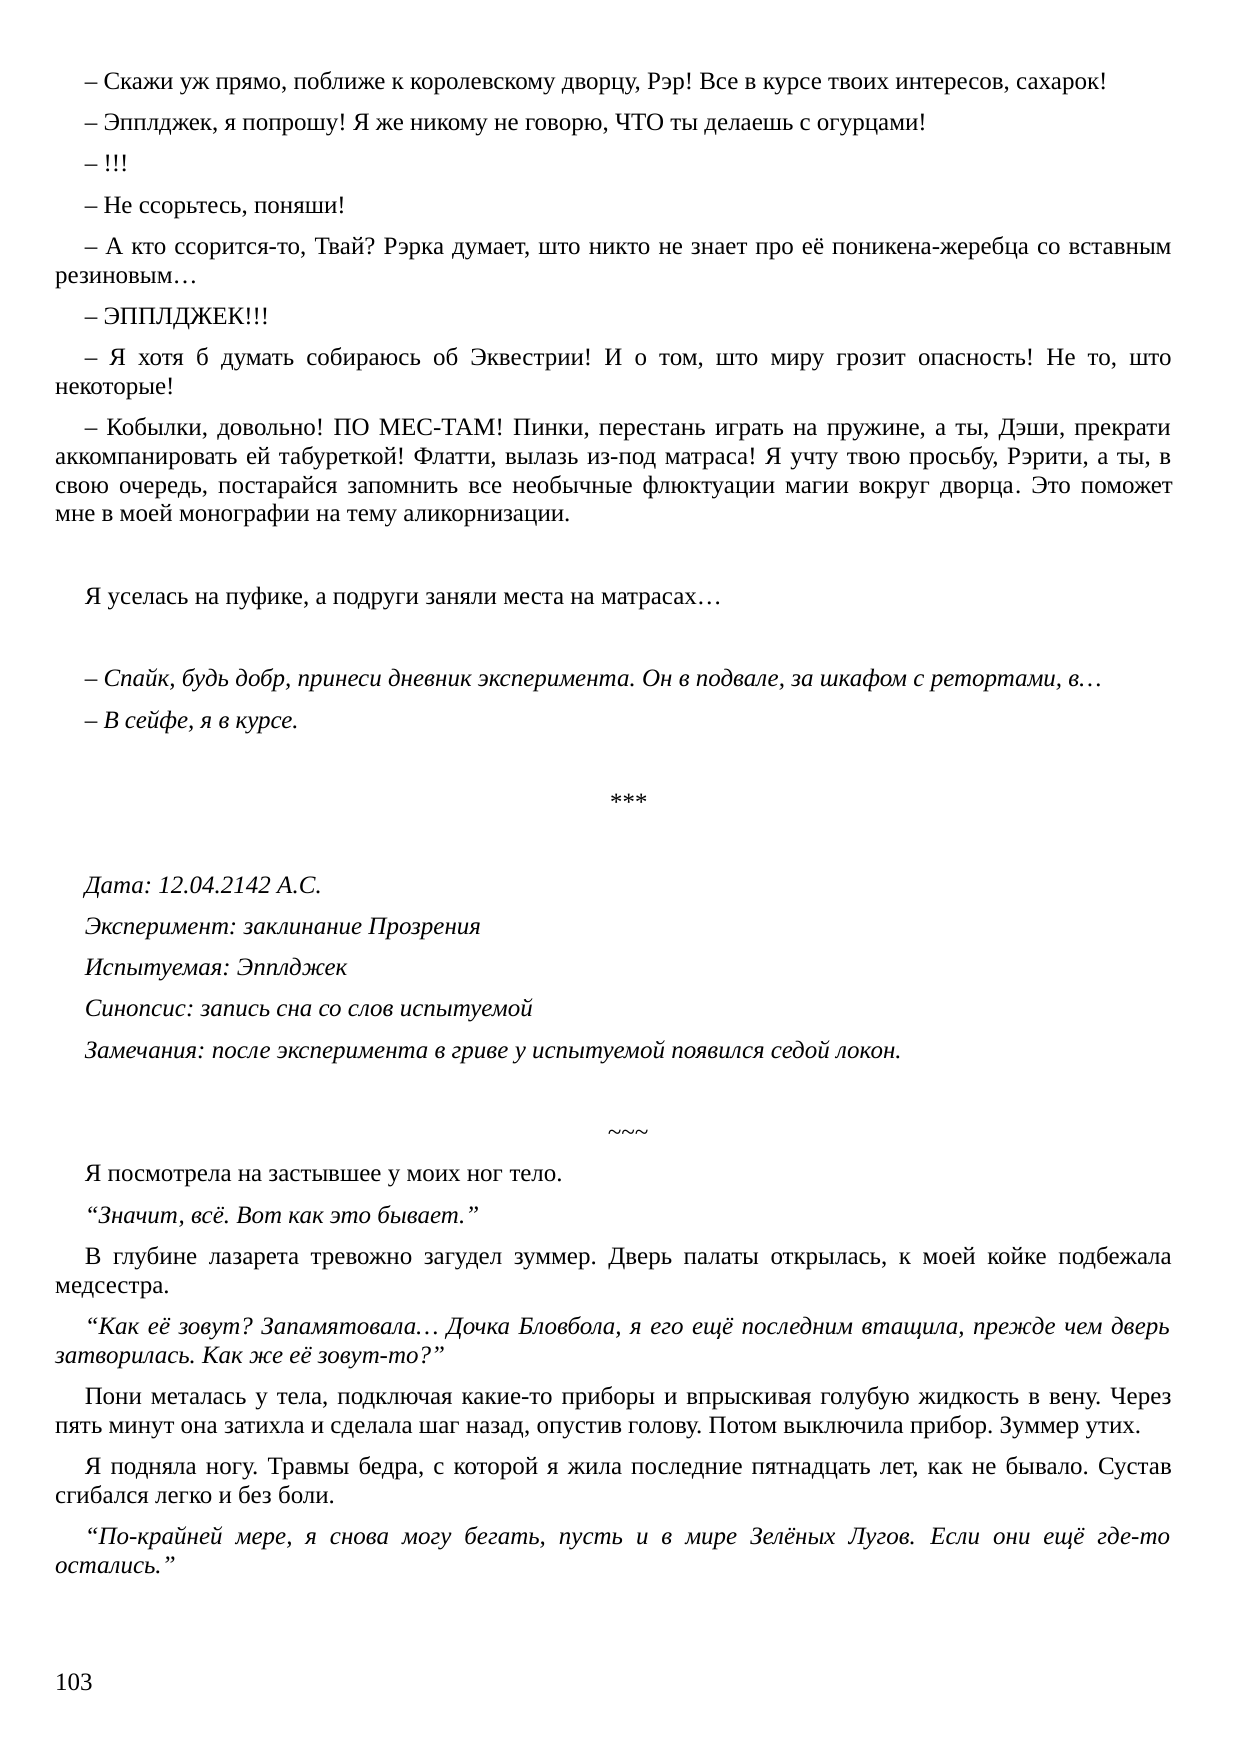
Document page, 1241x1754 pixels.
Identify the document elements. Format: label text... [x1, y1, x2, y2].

text Эксперимент: заклинание Прозрения [55, 911, 1173, 940]
text “По-крайней мере, я снова могу бегать, пусть и в мире Зелёных Лугов. Если они ещё где-то остались.” [55, 1521, 1173, 1578]
text – Кобылки, довольно! ПО МЕС-ТАМ! Пинки, перестань играть на пружине, а ты, Дэши, прекрати аккомпанировать ей табуреткой! Флатти, вылазь из-под матраса! Я учту твою просьбу, Рэрити, а ты, в свою очередь, постарайся запомнить все необычные флюктуации магии вокруг дворца. Это поможет мне в моей монографии на тему аликорнизации. [55, 412, 1173, 527]
text – Скажи уж прямо, поближе к королевскому дворцу, Рэр! Все в курсе твоих интересов, сахарок! [55, 66, 1173, 95]
text ~~~ [55, 1117, 1173, 1146]
text Пони металась у тела, подключая какие-то приборы и впрыскивая голубую жидкость в вену. Через пять минут она затихла и сделала шаг назад, опустив голову. Потом выключила прибор. Зуммер утих. [55, 1381, 1173, 1438]
text – ЭППЛДЖЕК!!! [55, 301, 1173, 330]
text Я посмотрела на застывшее у моих ног тело. [55, 1158, 1173, 1187]
text – Я хотя б думать собираюсь об Эквестрии! И о том, што миру грозит опасность! Не то, што некоторые! [55, 342, 1173, 400]
text – А кто ссорится-то, Твай? Рэрка думает, што никто не знает про её поникена-жеребца со вставным резиновым… [55, 231, 1173, 288]
text – Не ссорьтесь, поняши! [55, 190, 1173, 218]
text Замечания: после эксперимента в гриве у испытуемой появился седой локон. [55, 1035, 1173, 1063]
text Дата: 12.04.2142 А.C. [55, 870, 1173, 898]
text “Как её зовут? Запамятовала… Дочка Бловбола, я его ещё последним втащила, прежде чем дверь затворилась. Как же её зовут-то?” [55, 1311, 1173, 1368]
text “Значит, всё. Вот как это бывает.” [55, 1200, 1173, 1228]
text Синопсис: запись сна со слов испытуемой [55, 993, 1173, 1022]
text *** [55, 787, 1173, 816]
text Я уселась на пуфике, а подруги заняли места на матрасах… [55, 581, 1173, 610]
text Я подняла ногу. Травмы бедра, с которой я жила последние пятнадцать лет, как не бывало. Сустав сгибался легко и без боли. [55, 1451, 1173, 1508]
text – В сейфе, я в курсе. [55, 705, 1173, 733]
text Испытуемая: Эпплджек [55, 952, 1173, 981]
text В глубине лазарета тревожно загудел зуммер. Дверь палаты открылась, к моей койке подбежала медсестра. [55, 1241, 1173, 1298]
text – Спайк, будь добр, принеси дневник эксперимента. Он в подвале, за шкафом с ретортами, в… [55, 663, 1173, 692]
text – Эпплджек, я попрошу! Я же никому не говорю, ЧТО ты делаешь с огурцами! [55, 107, 1173, 136]
text – !!! [55, 148, 1173, 177]
